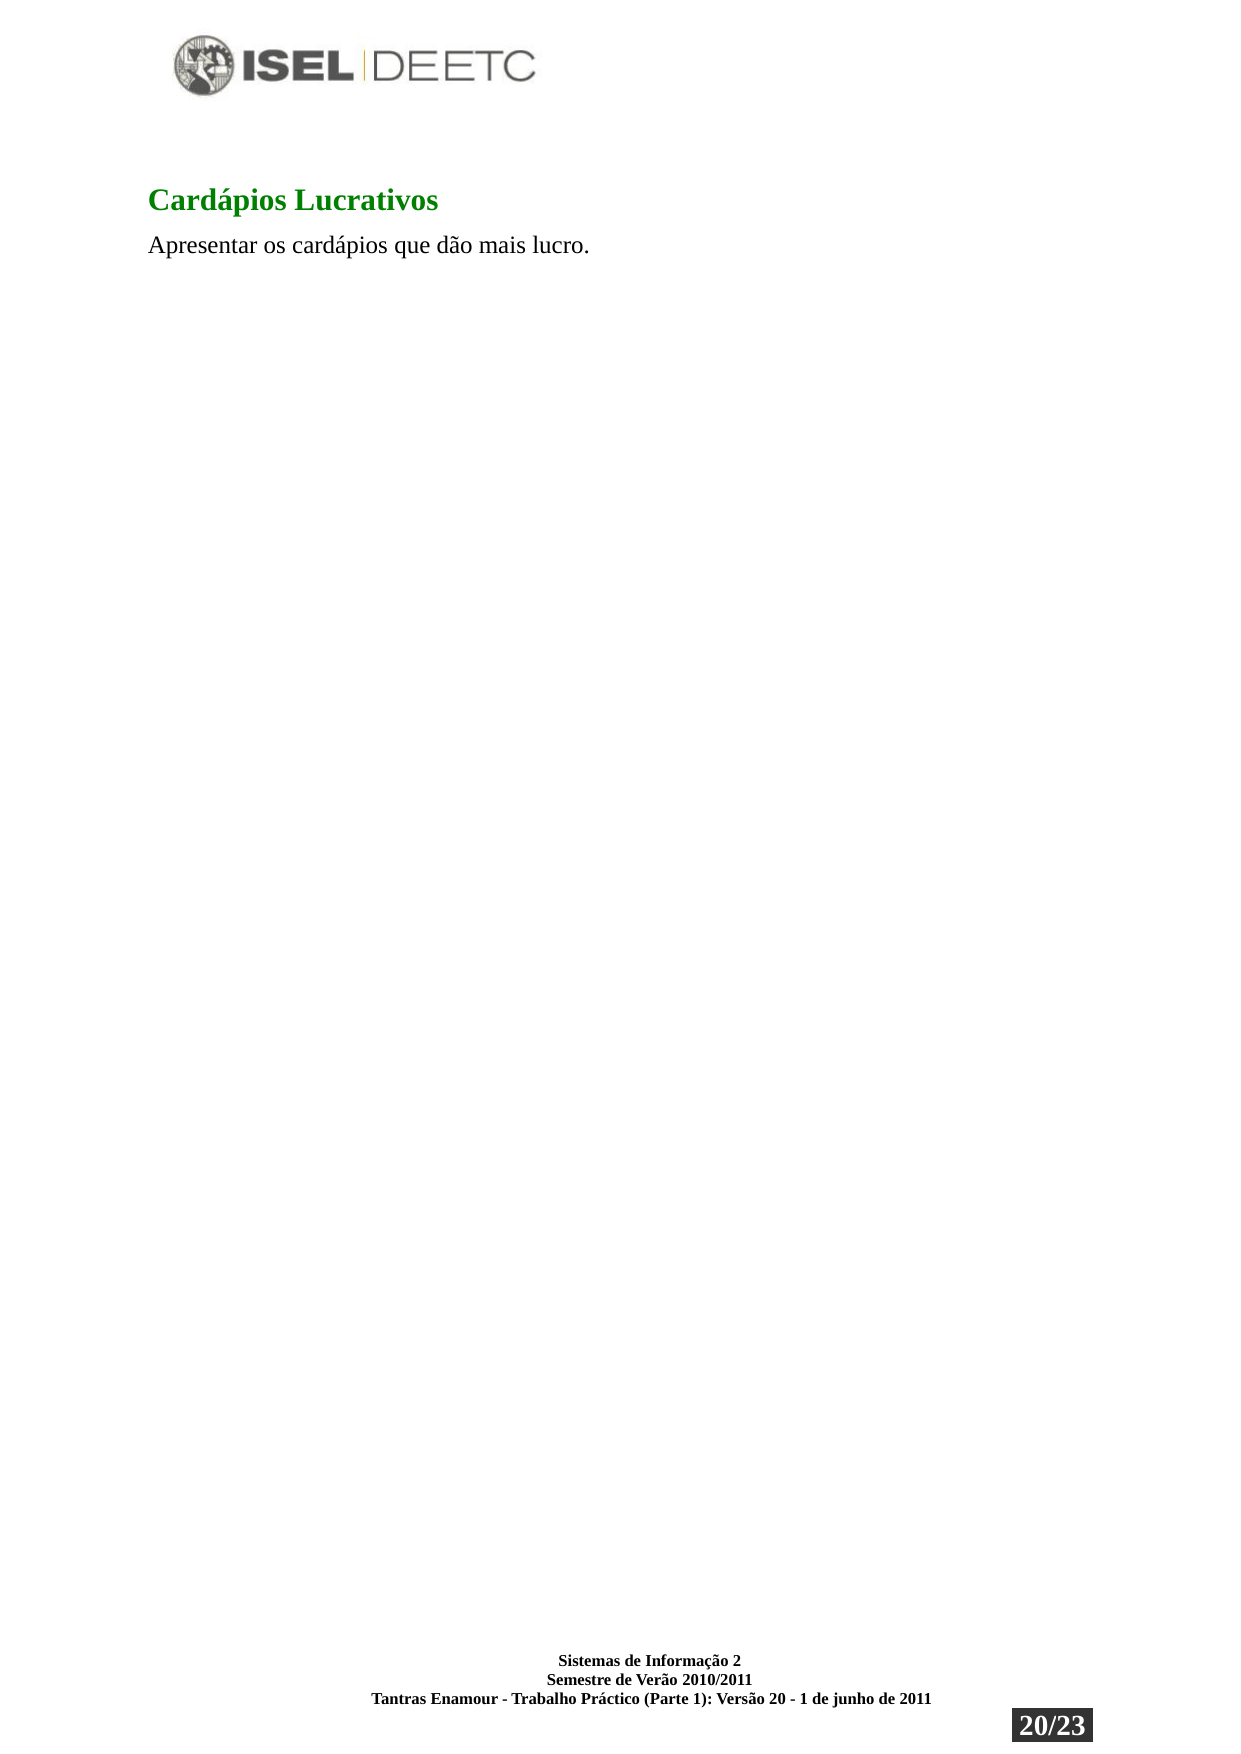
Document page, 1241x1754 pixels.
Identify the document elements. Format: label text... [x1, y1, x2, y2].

text Apresentar os cardápios que dão mais lucro. [148, 230, 1093, 258]
picture [164, 20, 566, 121]
subtitle Cardápios Lucrativos [148, 181, 1093, 217]
